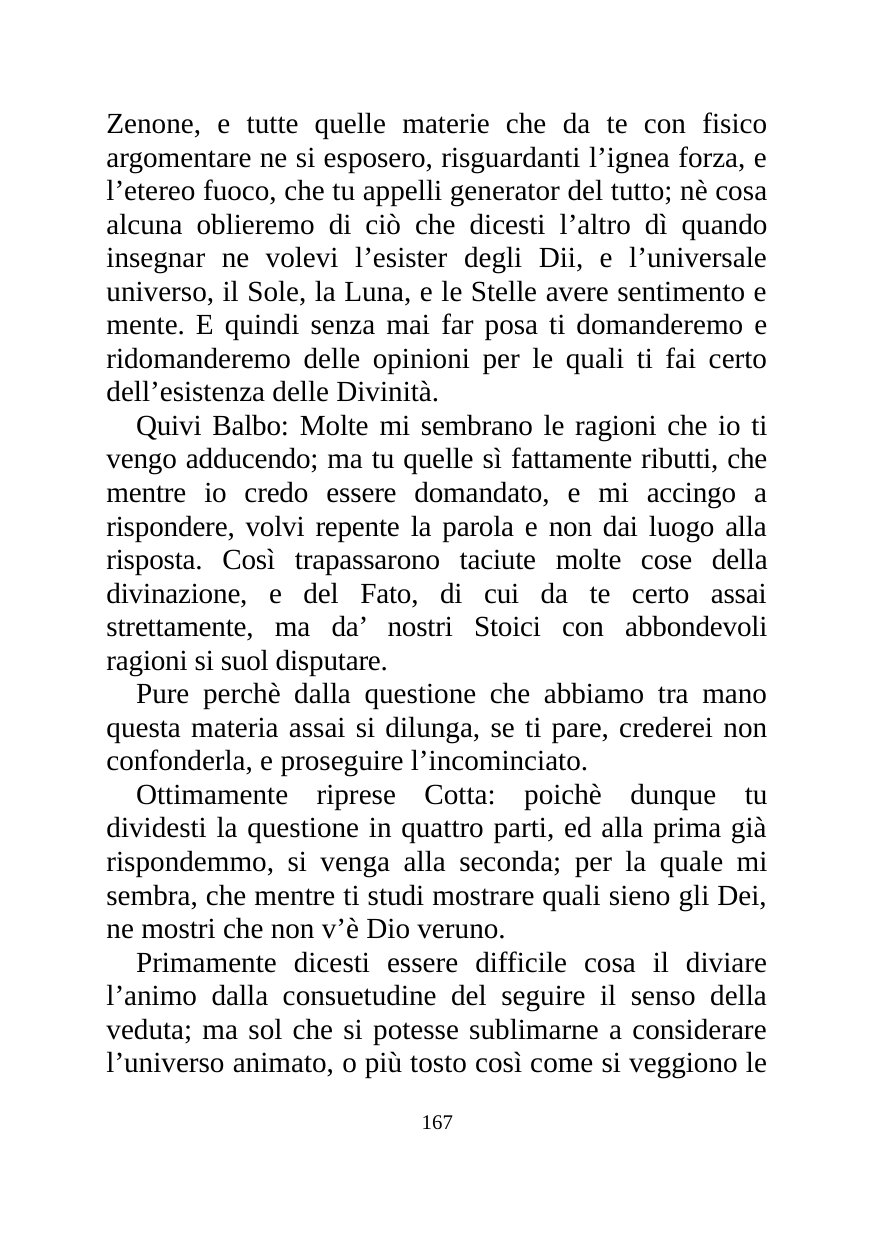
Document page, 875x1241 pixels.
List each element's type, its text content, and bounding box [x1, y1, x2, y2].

text Pure perchè dalla questione che abbiamo tra mano questa materia assai si dilunga, se ti pare, crederei non confonderla, e proseguire l’incominciato. [106, 676, 768, 777]
text Quivi Balbo: Molte mi sembrano le ragioni che io ti vengo adducendo; ma tu quelle sì fattamente ributti, che mentre io credo essere domandato, e mi accingo a rispondere, volvi repente la parola e non dai luogo alla risposta. Così trapassarono taciute molte cose della divinazione, e del Fato, di cui da te certo assai strettamente, ma da’ nostri Stoici con abbondevoli ragioni si suol disputare. [106, 408, 768, 676]
text Ottimamente riprese Cotta: poichè dunque tu dividesti la questione in quattro parti, ed alla prima già rispondemmo, si venga alla seconda; per la quale mi sembra, che mentre ti studi mostrare quali sieno gli Dei, ne mostri che non v’è Dio veruno. [106, 777, 768, 945]
text Zenone, e tutte quelle materie che da te con fisico argomentare ne si esposero, risguardanti l’ignea forza, e l’etereo fuoco, che tu appelli generator del tutto; nè cosa alcuna oblieremo di ciò che dicesti l’altro dì quando insegnar ne volevi l’esister degli Dii, e l’universale universo, il Sole, la Luna, e le Stelle avere sentimento e mente. E quindi senza mai far posa ti domanderemo e ridomanderemo delle opinioni per le quali ti fai certo dell’esistenza delle Divinità. [106, 106, 768, 408]
text Primamente dicesti essere difficile cosa il diviare l’animo dalla consuetudine del seguire il senso della veduta; ma sol che si potesse sublimarne a considerare l’universo animato, o più tosto così come si veggiono le [106, 945, 768, 1079]
